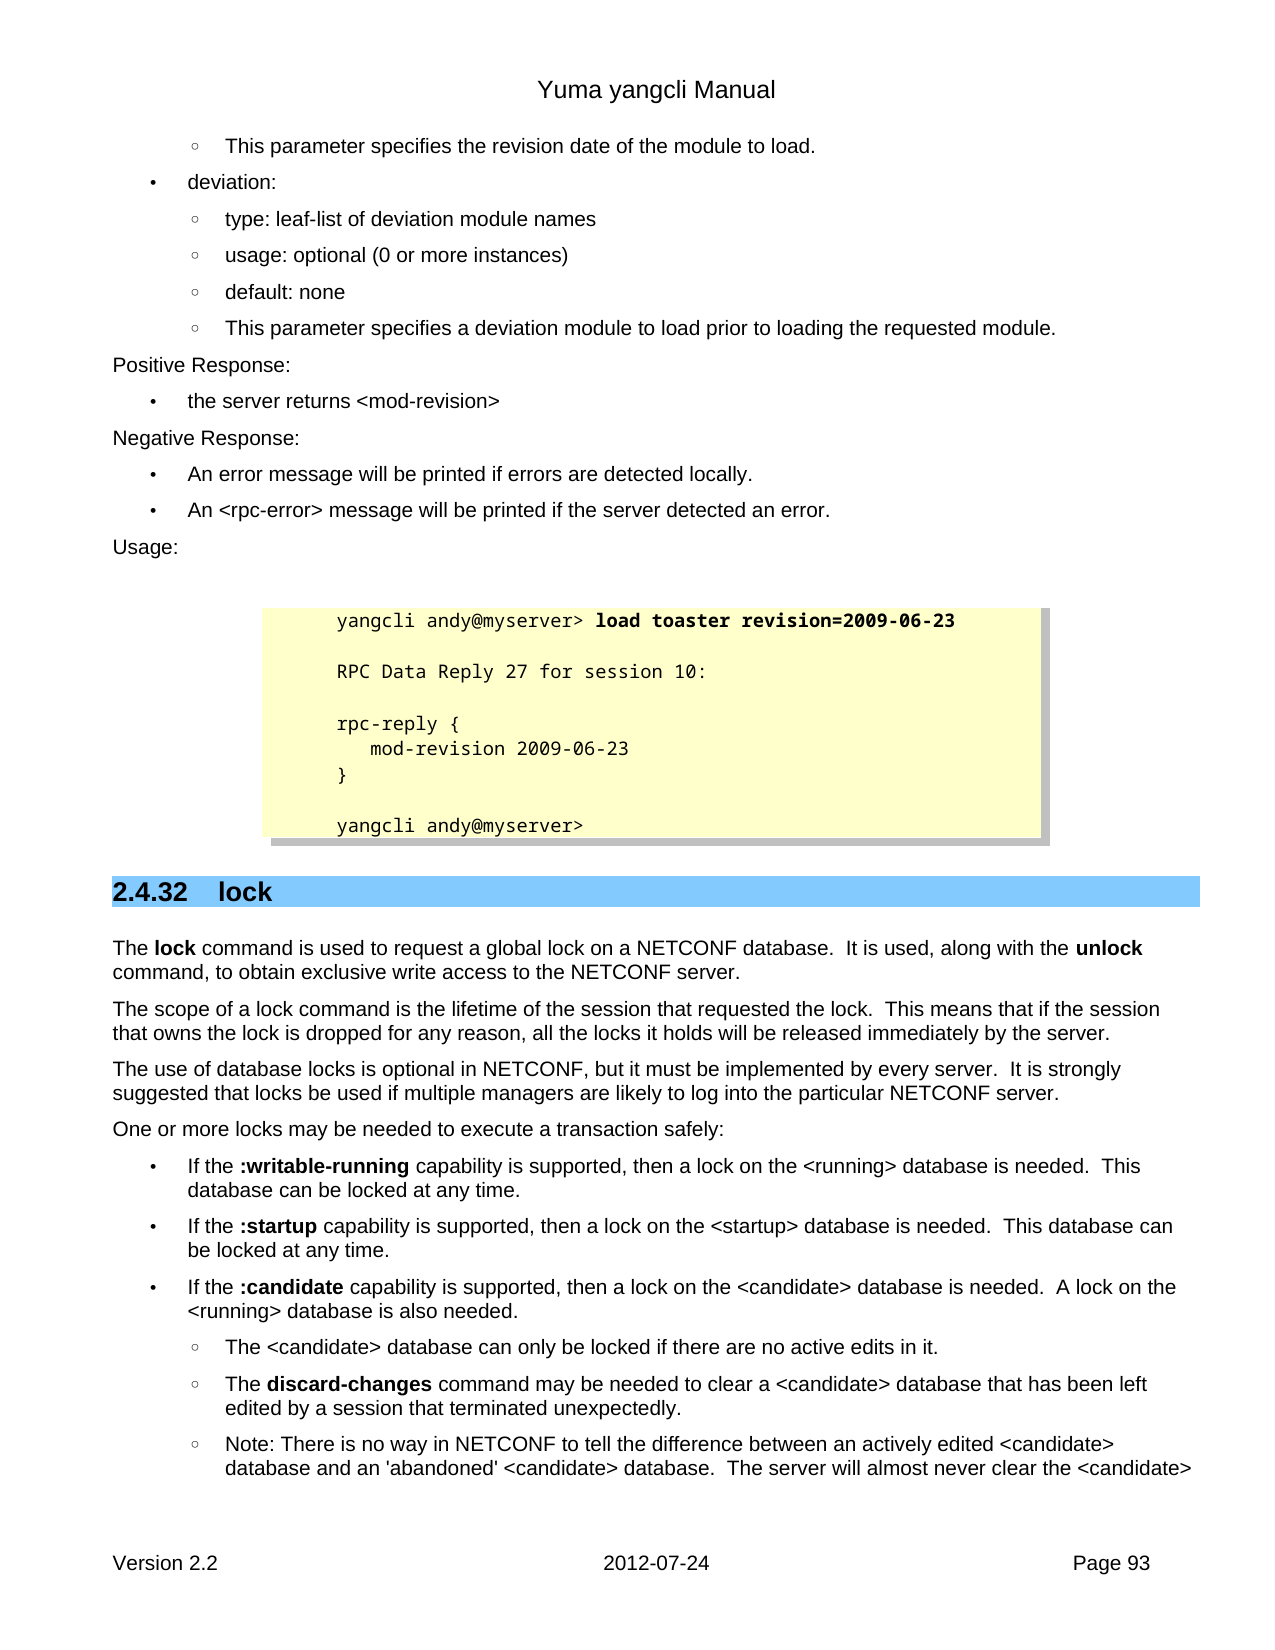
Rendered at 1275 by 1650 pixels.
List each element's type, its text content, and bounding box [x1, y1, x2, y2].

subtitle lock [112, 876, 1200, 907]
list type: leaf-list of deviation module names [187, 207, 1200, 231]
list Note: There is no way in NETCONF to tell the difference between an actively edited <candidate> database and an 'abandoned' <candidate> database. The server will almost never clear the <candidate> [187, 1432, 1200, 1480]
list The discard-changes command may be needed to clear a <candidate> database that has been left edited by a session that terminated unexpectedly. [187, 1371, 1200, 1419]
text RPC Data Reply 27 for session 10: [262, 659, 1041, 684]
list This parameter specifies a deviation module to load prior to loading the requested module. [187, 316, 1200, 340]
text Negative Response: [112, 425, 1200, 449]
text One or more locks may be needed to execute a transaction safely: [112, 1117, 1200, 1141]
text The scope of a lock command is the lifetime of the session that requested the lock. This means that if the session that owns the lock is dropped for any reason, all the locks it holds will be released immediately by the server. [112, 996, 1200, 1044]
list usage: optional (0 or more instances) [187, 243, 1200, 267]
list This parameter specifies the revision date of the module to load. [187, 134, 1200, 158]
list An error message will be printed if errors are detected locally. [150, 462, 1200, 486]
list If the :startup capability is supported, then a lock on the <startup> database is needed. This database can be locked at any time. [150, 1214, 1200, 1262]
text yangcli andy@myserver> load toaster revision=2009-06-23 [262, 608, 1041, 633]
list deviation: [150, 170, 1200, 194]
list The <candidate> database can only be locked if there are no active edits in it. [187, 1335, 1200, 1359]
text The use of database locks is optional in NETCONF, but it must be implemented by every server. It is strongly suggested that locks be used if multiple managers are likely to log into the particular NETCONF server. [112, 1057, 1200, 1105]
list An <rpc-error> message will be printed if the server detected an error. [150, 498, 1200, 522]
text mod-revision 2009-06-23 [262, 735, 1041, 761]
text Usage: [112, 535, 1200, 559]
text The lock command is used to request a global lock on a NETCONF database. It is used, along with the unlock command, to obtain exclusive write access to the NETCONF server. [112, 936, 1200, 984]
text yangcli andy@myserver> [262, 812, 1041, 837]
text Positive Response: [112, 352, 1200, 376]
list the server returns <mod-revision> [150, 389, 1200, 413]
list default: none [187, 279, 1200, 303]
text rpc-reply { [262, 710, 1041, 735]
text } [262, 761, 1041, 786]
list If the :writable-running capability is supported, then a lock on the <running> database is needed. This database can be locked at any time. [150, 1154, 1200, 1202]
list If the :candidate capability is supported, then a lock on the <candidate> database is needed. A lock on the <running> database is also needed. [150, 1274, 1200, 1322]
